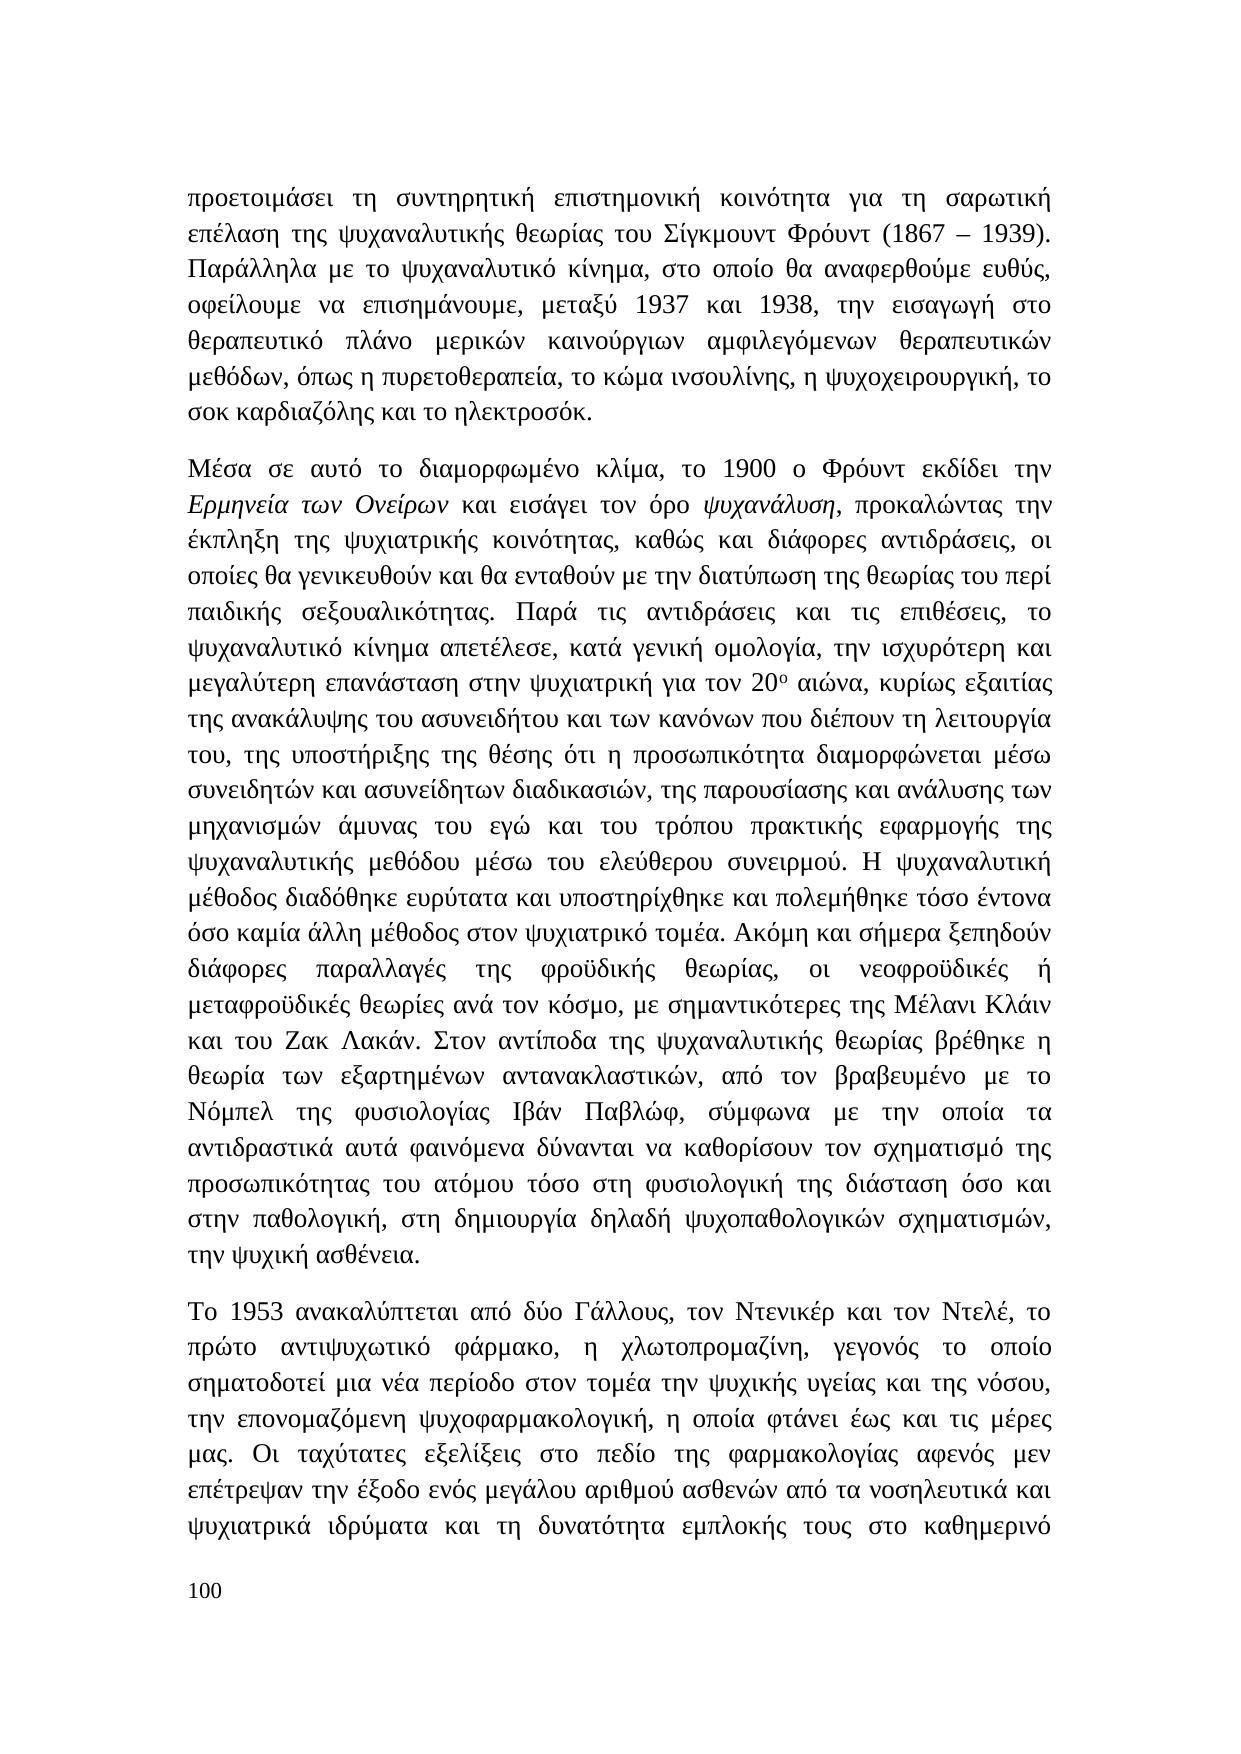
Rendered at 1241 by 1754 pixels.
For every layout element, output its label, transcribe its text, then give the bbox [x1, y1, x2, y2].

text Το 1953 ανακαλύπτεται από δύο Γάλλους, τον Ντενικέρ και τον Ντελέ, το πρώτο αντιψυχωτικό φάρμακο, η χλωτοπρομαζίνη, γεγονός το οποίο σηματοδοτεί μια νέα περίοδο στον τομέα την ψυχικής υγείας και της νόσου, την επονομαζόμενη ψυχοφαρμακολογική, η οποία φτάνει έως και τις μέρες μας. Οι ταχύτατες εξελίξεις στο πεδίο της φαρμακολογίας αφενός μεν επέτρεψαν την έξοδο ενός μεγάλου αριθμού ασθενών από τα νοσηλευτικά και ψυχιατρικά ιδρύματα και τη δυνατότητα εμπλοκής τους στο καθημερινό [187, 1295, 1053, 1540]
text Μέσα σε αυτό το διαμορφωμένο κλίμα, το 1900 ο Φρόυντ εκδίδει την Ερμηνεία των Ονείρων και εισάγει τον όρο ψυχανάλυση, προκαλώντας την έκπληξη της ψυχιατρικής κοινότητας, καθώς και διάφορες αντιδράσεις, οι οποίες θα γενικευθούν και θα ενταθούν με την διατύπωση της θεωρίας του περί παιδικής σεξουαλικότητας. Παρά τις αντιδράσεις και τις επιθέσεις, το ψυχαναλυτικό κίνημα απετέλεσε, κατά γενική ομολογία, την ισχυρότερη και μεγαλύτερη επανάσταση στην ψυχιατρική για τον 20ο αιώνα, κυρίως εξαιτίας της ανακάλυψης του ασυνειδήτου και των κανόνων που διέπουν τη λειτουργία του, της υποστήριξης της θέσης ότι η προσωπικότητα διαμορφώνεται μέσω συνειδητών και ασυνείδητων διαδικασιών, της παρουσίασης και ανάλυσης των μηχανισμών άμυνας του εγώ και του τρόπου πρακτικής εφαρμογής της ψυχαναλυτικής μεθόδου μέσω του ελεύθερου συνειρμού. Η ψυχαναλυτική μέθοδος διαδόθηκε ευρύτατα και υποστηρίχθηκε και πολεμήθηκε τόσο έντονα όσο καμία άλλη μέθοδος στον ψυχιατρικό τομέα. Ακόμη και σήμερα ξεπηδούν διάφορες παραλλαγές της φροϋδικής θεωρίας, οι νεοφροϋδικές ή μεταφροϋδικές θεωρίες ανά τον κόσμο, με σημαντικότερες της Μέλανι Κλάιν και του Ζακ Λακάν. Στον αντίποδα της ψυχαναλυτικής θεωρίας βρέθηκε η θεωρία των εξαρτημένων αντανακλαστικών, από τον βραβευμένο με το Νόμπελ της φυσιολογίας Ιβάν Παβλώφ, σύμφωνα με την οποία τα αντιδραστικά αυτά φαινόμενα δύνανται να καθορίσουν τον σχηματισμό της προσωπικότητας του ατόμου τόσο στη φυσιολογική της διάσταση όσο και στην παθολογική, στη δημιουργία δηλαδή ψυχοπαθολογικών σχηματισμών, την ψυχική ασθένεια. [187, 452, 1053, 1269]
text προετοιμάσει τη συντηρητική επιστημονική κοινότητα για τη σαρωτική επέλαση της ψυχαναλυτικής θεωρίας του Σίγκμουντ Φρόυντ (1867 – 1939). Παράλληλα με το ψυχαναλυτικό κίνημα, στο οποίο θα αναφερθούμε ευθύς, οφείλουμε να επισημάνουμε, μεταξύ 1937 και 1938, την εισαγωγή στο θεραπευτικό πλάνο μερικών καινούργιων αμφιλεγόμενων θεραπευτικών μεθόδων, όπως η πυρετοθεραπεία, το κώμα ινσουλίνης, η ψυχοχειρουργική, το σοκ καρδιαζόλης και το ηλεκτροσόκ. [187, 181, 1053, 427]
